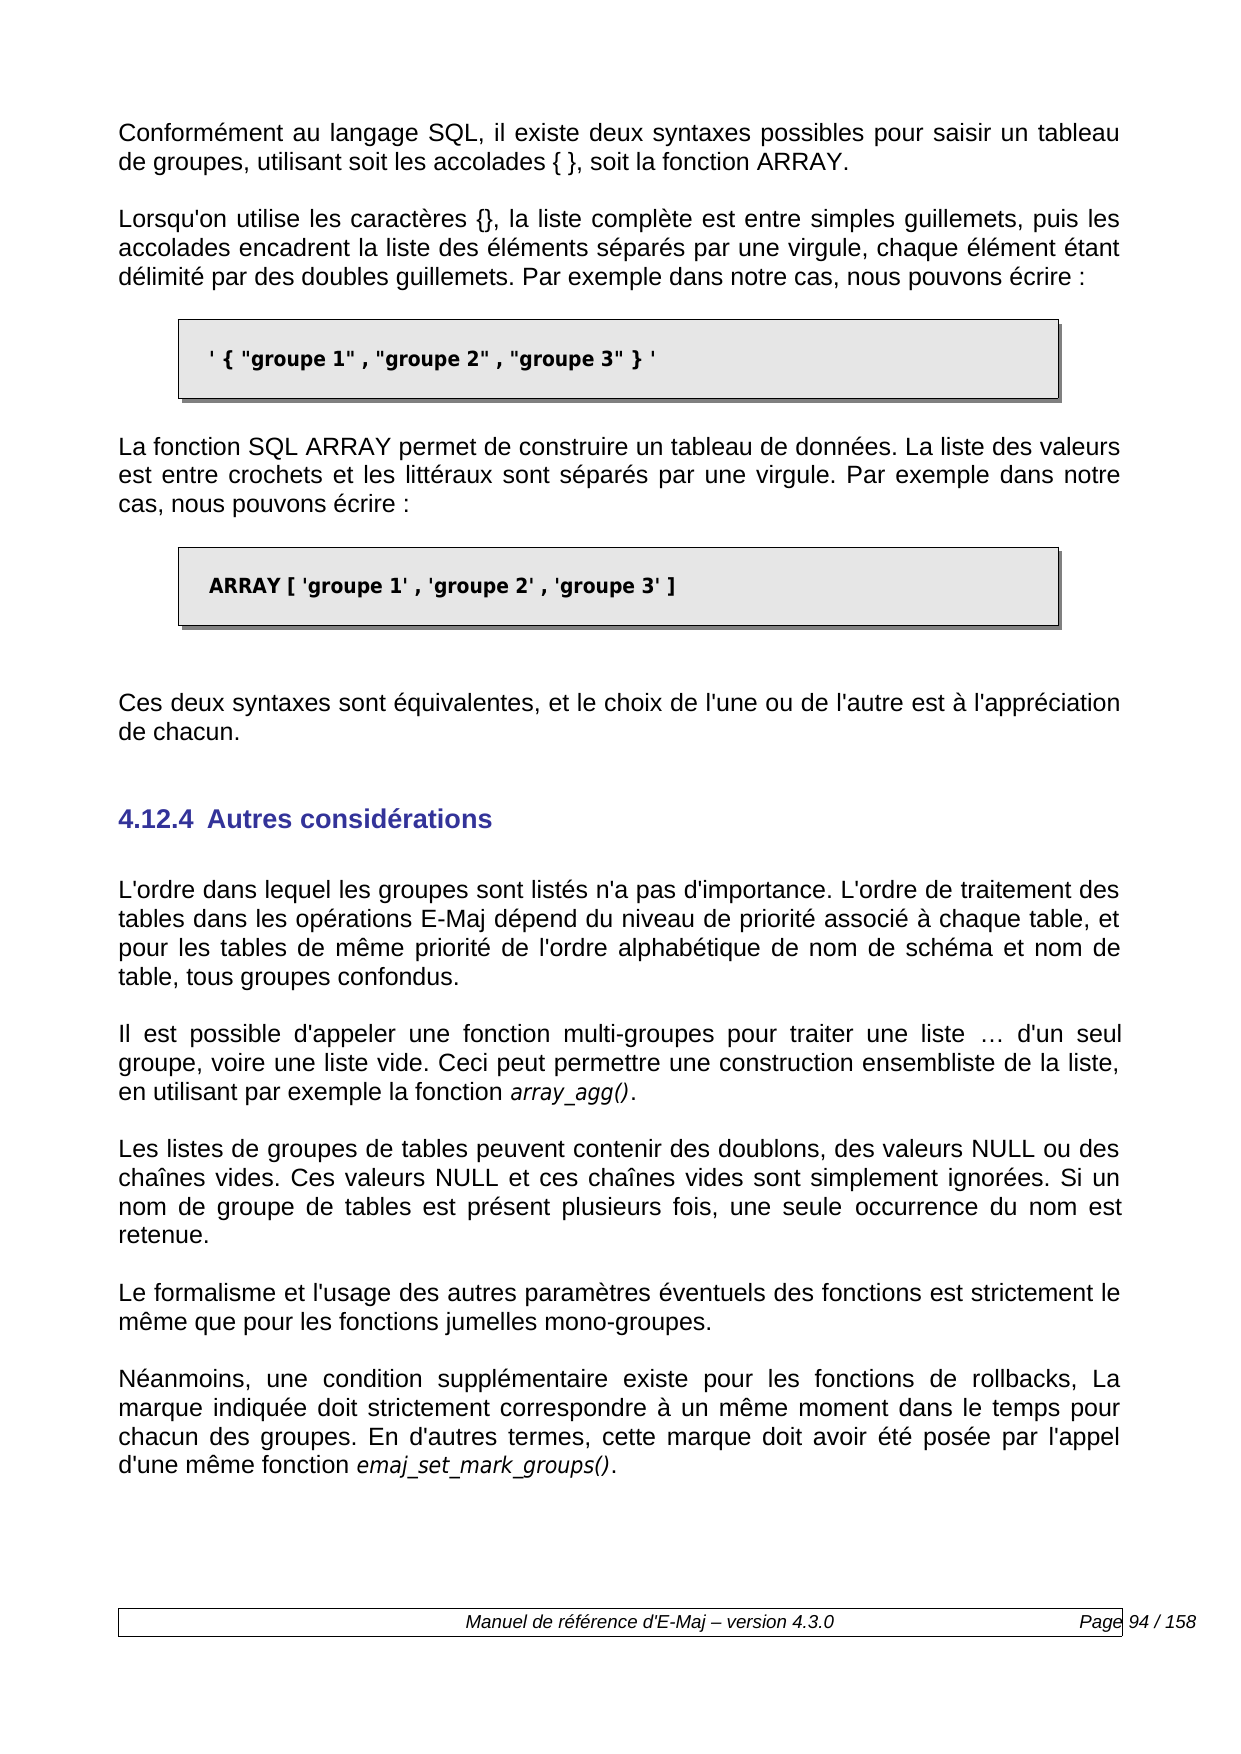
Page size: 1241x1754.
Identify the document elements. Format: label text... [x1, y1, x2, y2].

text Il est possible d'appeler une fonction multi-groupes pour traiter une liste … d'un seul groupe, voire une liste vide. Ceci peut permettre une construction ensembliste de la liste, en utilisant par exemple la fonction array_agg(). [118, 1019, 1122, 1105]
text Conformément au langage SQL, il existe deux syntaxes possibles pour saisir un tableau de groupes, utilisant soit les accolades { }, soit la fonction ARRAY. [118, 118, 1122, 176]
text Lorsqu'on utilise les caractères {}, la liste complète est entre simples guillemets, puis les accolades encadrent la liste des éléments séparés par une virgule, chaque élément étant délimité par des doubles guillemets. Par exemple dans notre cas, nous pouvons écrire : [118, 204, 1122, 291]
subtitle Autres considérations [118, 803, 1122, 834]
text Les listes de groupes de tables peuvent contenir des doublons, des valeurs NULL ou des chaînes vides. Ces valeurs NULL et ces chaînes vides sont simplement ignorées. Si un nom de groupe de tables est présent plusieurs fois, une seule occurrence du nom est retenue. [118, 1134, 1122, 1249]
text Néanmoins, une condition supplémentaire existe pour les fonctions de rollbacks, La marque indiquée doit strictement correspondre à un même moment dans le temps pour chacun des groupes. En d'autres termes, cette marque doit avoir été posée par l'appel d'une même fonction emaj_set_mark_groups(). [118, 1364, 1122, 1479]
text L'ordre dans lequel les groupes sont listés n'a pas d'importance. L'ordre de traitement des tables dans les opérations E-Maj dépend du niveau de priorité associé à chaque table, et pour les tables de même priorité de l'ordre alphabétique de nom de schéma et nom de table, tous groupes confondus. [118, 875, 1122, 990]
text ARRAY [ 'groupe 1' , 'groupe 2' , 'groupe 3' ] [179, 571, 1058, 595]
text ' { "groupe 1" , "groupe 2" , "groupe 3" } ' [179, 344, 1058, 368]
text Ces deux syntaxes sont équivalentes, et le choix de l'une ou de l'autre est à l'appréciation de chacun. [118, 688, 1122, 745]
text La fonction SQL ARRAY permet de construire un tableau de données. La liste des valeurs est entre crochets et les littéraux sont séparés par une virgule. Par exemple dans notre cas, nous pouvons écrire : [118, 432, 1122, 518]
text Le formalisme et l'usage des autres paramètres éventuels des fonctions est strictement le même que pour les fonctions jumelles mono-groupes. [118, 1278, 1122, 1335]
